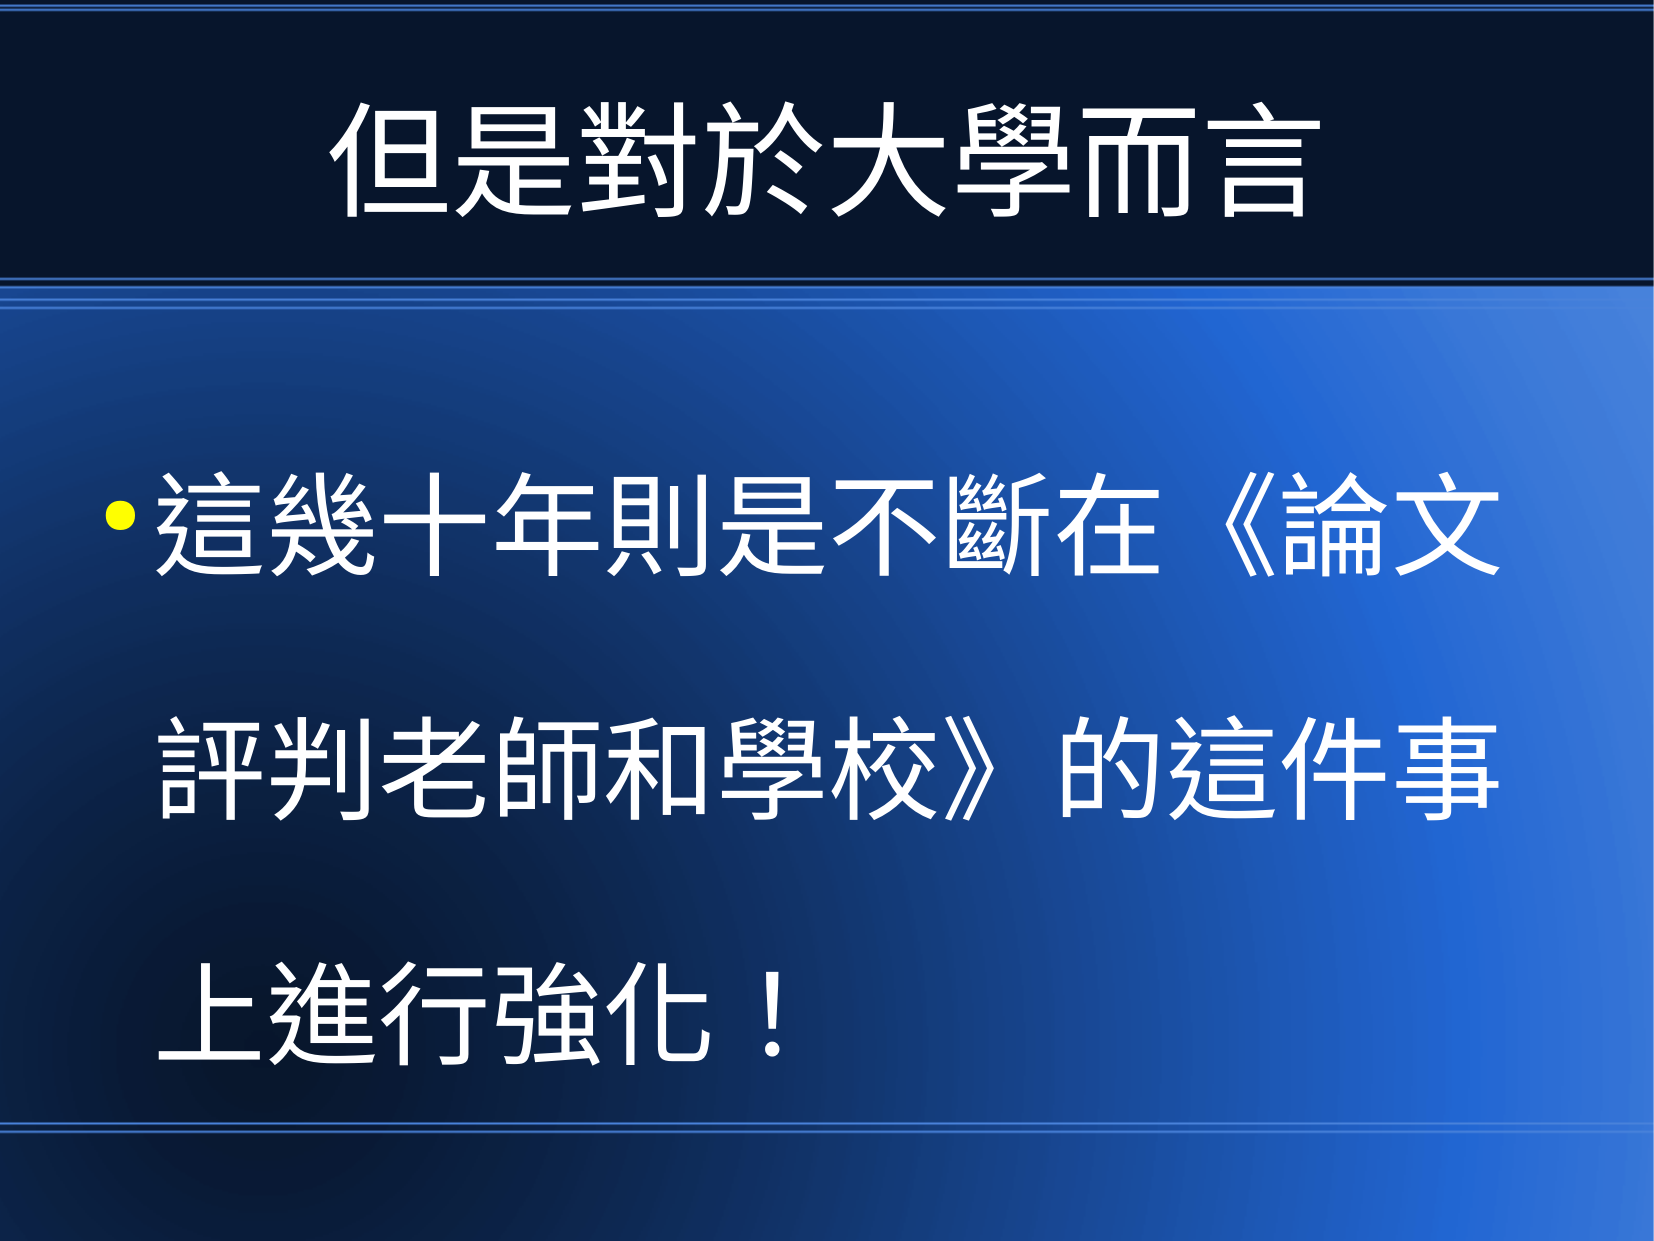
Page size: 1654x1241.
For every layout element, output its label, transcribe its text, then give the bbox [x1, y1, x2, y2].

list 這幾十年則是不斷在《論文評判老師和學校》的這件事上進行強化！ [82, 355, 1571, 1241]
title 但是對於大學而言 [82, 49, 1571, 257]
picture [0, 0, 1654, 1241]
